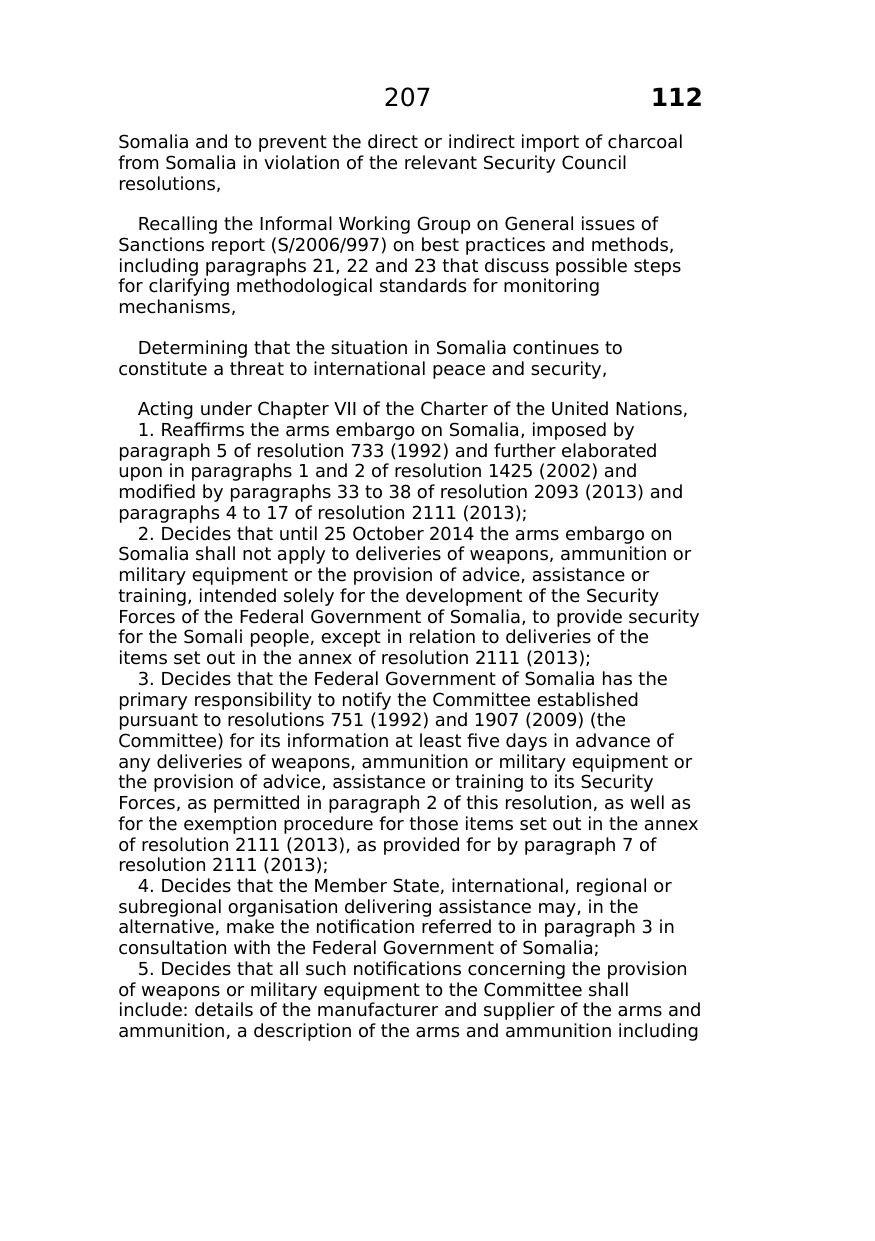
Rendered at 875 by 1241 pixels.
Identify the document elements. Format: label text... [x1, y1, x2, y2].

text Acting under Chapter VII of the Charter of the United Nations, [118, 399, 703, 420]
text Determining that the situation in Somalia continues to constitute a threat to international peace and security, [118, 338, 703, 379]
text 1. Reaffirms the arms embargo on Somalia, imposed by paragraph 5 of resolution 733 (1992) and further elaborated upon in paragraphs 1 and 2 of resolution 1425 (2002) and modified by paragraphs 33 to 38 of resolution 2093 (2013) and paragraphs 4 to 17 of resolution 2111 (2013); [118, 420, 703, 523]
text 3. Decides that the Federal Government of Somalia has the primary responsibility to notify the Committee established pursuant to resolutions 751 (1992) and 1907 (2009) (the Committee) for its information at least five days in advance of any deliveries of weapons, ammunition or military equipment or the provision of advice, assistance or training to its Security Forces, as permitted in paragraph 2 of this resolution, as well as for the exemption procedure for those items set out in the annex of resolution 2111 (2013), as provided for by paragraph 7 of resolution 2111 (2013); [118, 669, 703, 876]
text 4. Decides that the Member State, international, regional or subregional organisation delivering assistance may, in the alternative, make the notification referred to in paragraph 3 in consultation with the Federal Government of Somalia; [118, 876, 703, 959]
text 2. Decides that until 25 October 2014 the arms embargo on Somalia shall not apply to deliveries of weapons, ammunition or military equipment or the provision of advice, assistance or training, intended solely for the development of the Security Forces of the Federal Government of Somalia, to provide security for the Somali people, except in relation to deliveries of the items set out in the annex of resolution 2111 (2013); [118, 523, 703, 669]
text 5. Decides that all such notifications concerning the provision of weapons or military equipment to the Committee shall include: details of the manufacturer and supplier of the arms and ammunition, a description of the arms and ammunition including [118, 959, 703, 1042]
text Somalia and to prevent the direct or indirect import of charcoal from Somalia in violation of the relevant Security Council resolutions, [118, 132, 703, 194]
text Recalling the Informal Working Group on General issues of Sanctions report (S/2006/997) on best practices and methods, including paragraphs 21, 22 and 23 that discuss possible steps for clarifying methodological standards for monitoring mechanisms, [118, 214, 703, 318]
